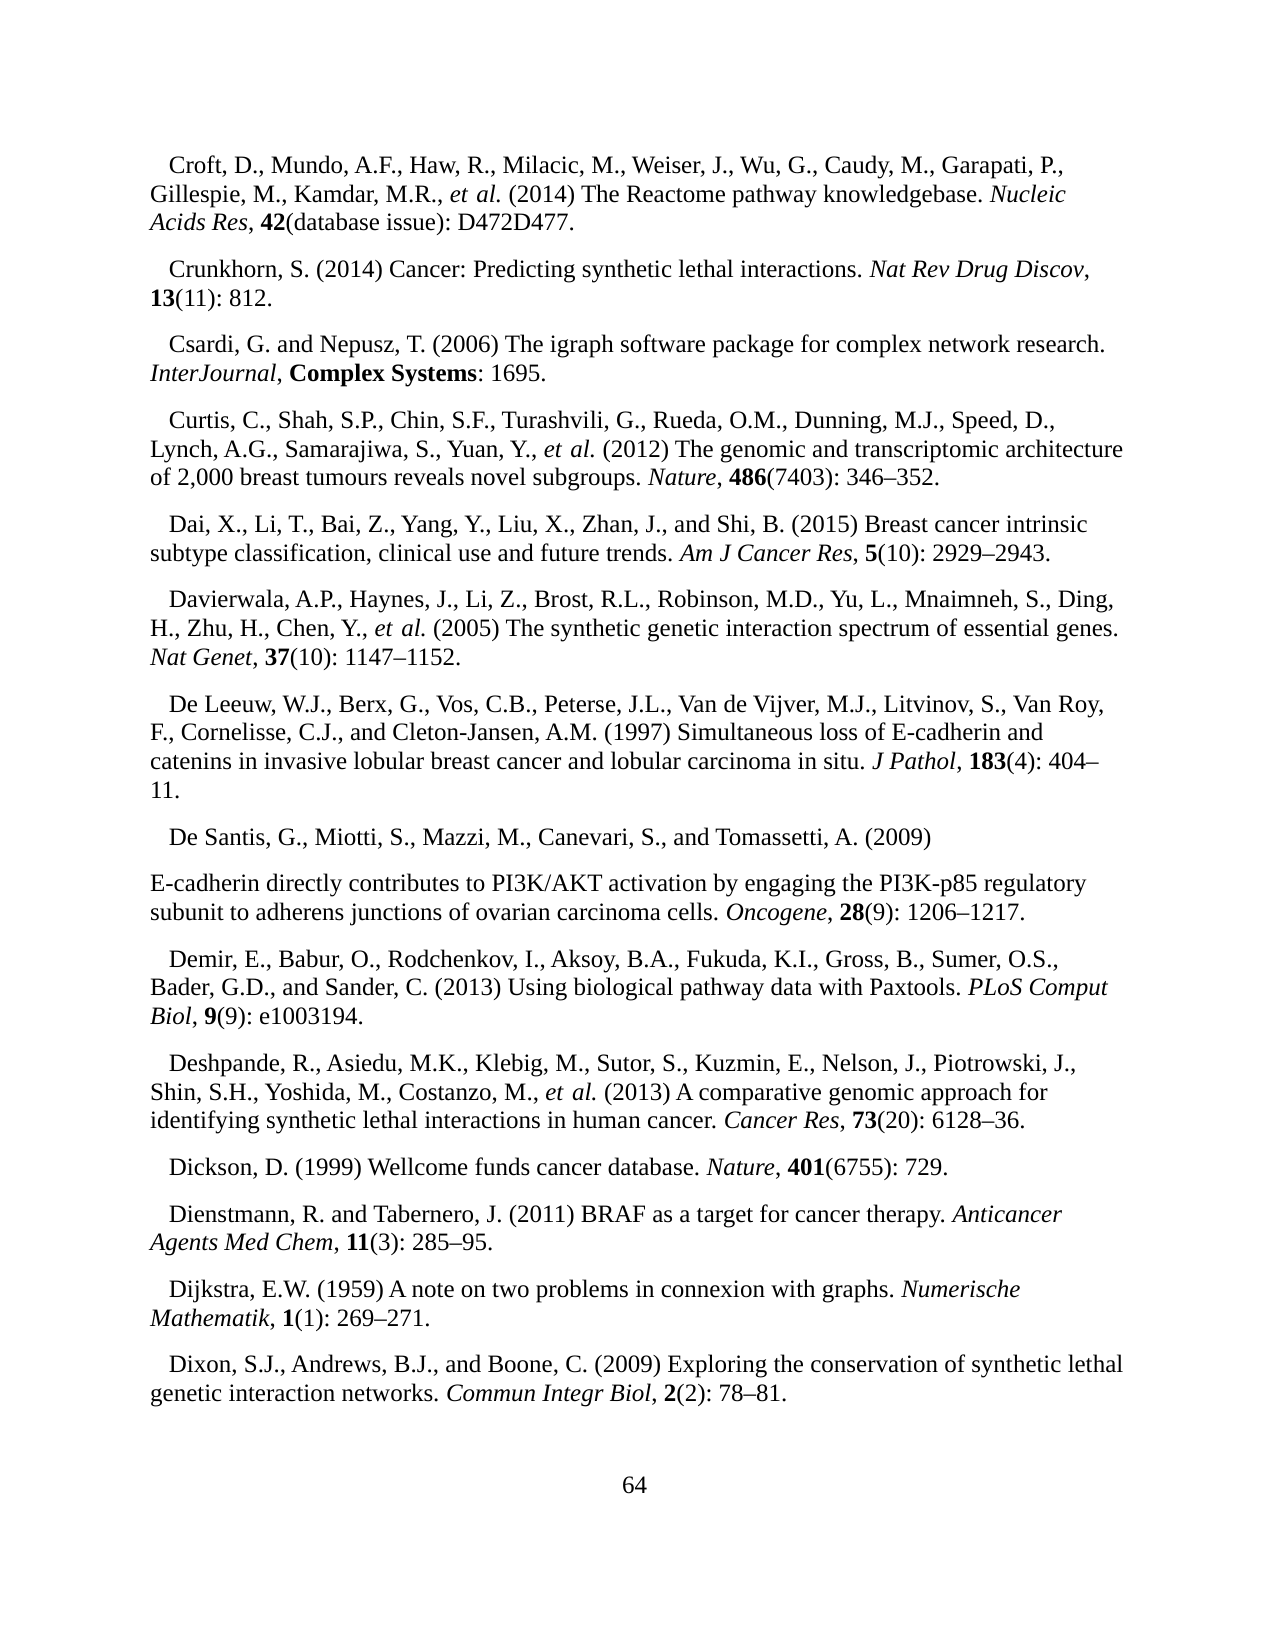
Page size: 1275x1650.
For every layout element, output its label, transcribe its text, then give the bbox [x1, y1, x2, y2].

text Crunkhorn, S. (2014) Cancer: Predicting synthetic lethal interactions. Nat Rev Drug Discov, 13(11): 812. [150, 254, 1125, 312]
text Dijkstra, E.W. (1959) A note on two problems in connexion with graphs. Numerische Mathematik, 1(1): 269–271. [150, 1274, 1125, 1332]
text Dixon, S.J., Andrews, B.J., and Boone, C. (2009) Exploring the conservation of synthetic lethal genetic interaction networks. Commun Integr Biol, 2(2): 78–81. [150, 1349, 1125, 1407]
text Deshpande, R., Asiedu, M.K., Klebig, M., Sutor, S., Kuzmin, E., Nelson, J., Piotrowski, J., Shin, S.H., Yoshida, M., Costanzo, M., et al. (2013) A comparative genomic approach for identifying synthetic lethal interactions in human cancer. Cancer Res, 73(20): 6128–36. [150, 1048, 1125, 1134]
text Demir, E., Babur, O., Rodchenkov, I., Aksoy, B.A., Fukuda, K.I., Gross, B., Sumer, O.S., Bader, G.D., and Sander, C. (2013) Using biological pathway data with Paxtools. PLoS Comput Biol, 9(9): e1003194. [150, 944, 1125, 1030]
text Dienstmann, R. and Tabernero, J. (2011) BRAF as a target for cancer therapy. Anticancer Agents Med Chem, 11(3): 285–95. [150, 1199, 1125, 1256]
text De Leeuw, W.J., Berx, G., Vos, C.B., Peterse, J.L., Van de Vijver, M.J., Litvinov, S., Van Roy, F., Cornelisse, C.J., and Cleton-Jansen, A.M. (1997) Simultaneous loss of E-cadherin and catenins in invasive lobular breast cancer and lobular carcinoma in situ. J Pathol, 183(4): 404–11. [150, 689, 1125, 804]
text Dickson, D. (1999) Wellcome funds cancer database. Nature, 401(6755): 729. [150, 1152, 1125, 1181]
text Csardi, G. and Nepusz, T. (2006) The igraph software package for complex network research. InterJournal, Complex Systems: 1695. [150, 329, 1125, 387]
text E-cadherin directly contributes to PI3K/AKT activation by engaging the PI3K-p85 regulatory subunit to adherens junctions of ovarian carcinoma cells. Oncogene, 28(9): 1206–1217. [150, 868, 1125, 926]
text Davierwala, A.P., Haynes, J., Li, Z., Brost, R.L., Robinson, M.D., Yu, L., Mnaimneh, S., Ding, H., Zhu, H., Chen, Y., et al. (2005) The synthetic genetic interaction spectrum of essential genes. Nat Genet, 37(10): 1147–1152. [150, 584, 1125, 671]
text Curtis, C., Shah, S.P., Chin, S.F., Turashvili, G., Rueda, O.M., Dunning, M.J., Speed, D., Lynch, A.G., Samarajiwa, S., Yuan, Y., et al. (2012) The genomic and transcriptomic architecture of 2,000 breast tumours reveals novel subgroups. Nature, 486(7403): 346–352. [150, 405, 1125, 491]
text Croft, D., Mundo, A.F., Haw, R., Milacic, M., Weiser, J., Wu, G., Caudy, M., Garapati, P., Gillespie, M., Kamdar, M.R., et al. (2014) The Reactome pathway knowledgebase. Nucleic Acids Res, 42(database issue): D472D477. [150, 150, 1125, 236]
text Dai, X., Li, T., Bai, Z., Yang, Y., Liu, X., Zhan, J., and Shi, B. (2015) Breast cancer intrinsic subtype classification, clinical use and future trends. Am J Cancer Res, 5(10): 2929–2943. [150, 509, 1125, 567]
text De Santis, G., Miotti, S., Mazzi, M., Canevari, S., and Tomassetti, A. (2009) [150, 822, 1125, 850]
